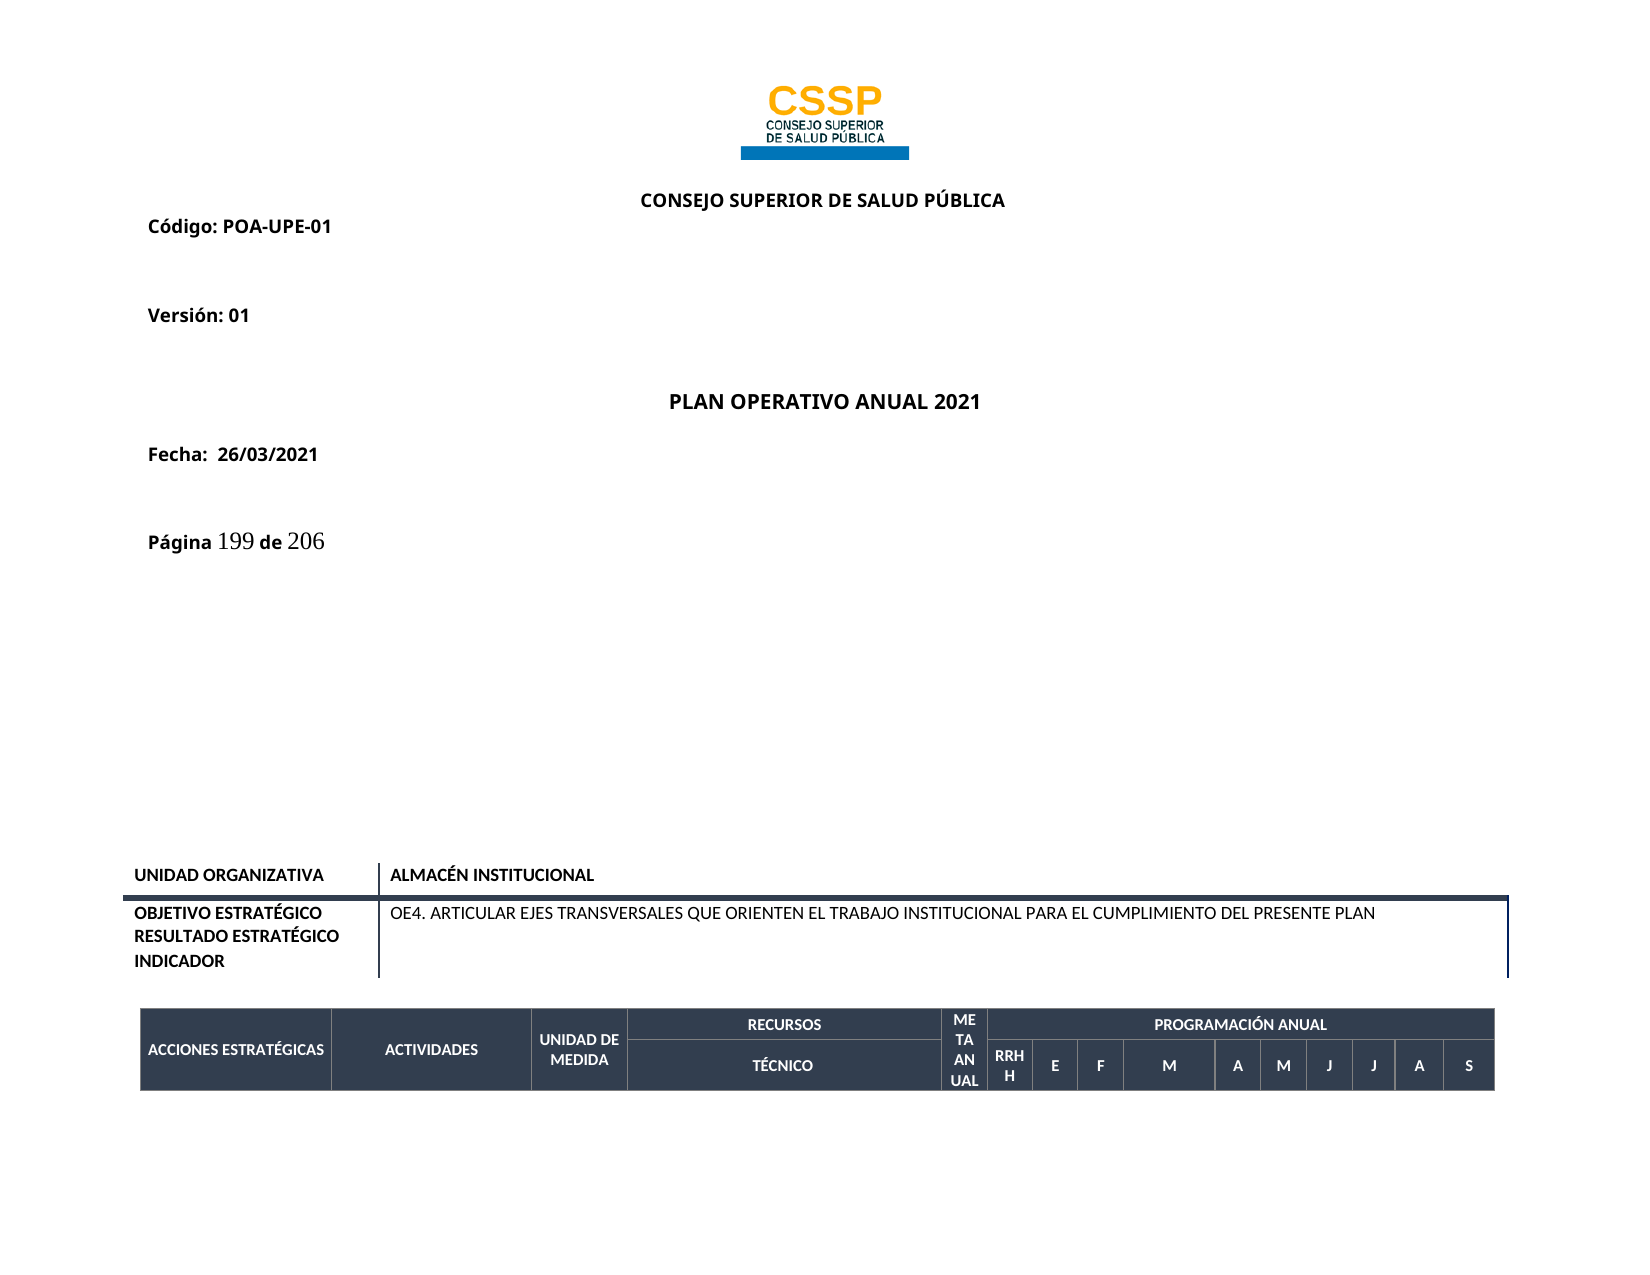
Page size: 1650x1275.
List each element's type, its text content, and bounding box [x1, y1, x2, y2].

table_cell M [1124, 1040, 1214, 1090]
table_cell OBJETIVO ESTRATÉGICO [123, 901, 378, 924]
table_cell [380, 924, 1507, 949]
table_cell OE4. ARTICULAR EJES TRANSVERSALES QUE ORIENTEN EL TRABAJO INSTITUCIONAL PARA EL CUMPLIMIENTO DEL PRESENTE PLAN [380, 901, 1507, 924]
table_header RECURSOS [628, 1009, 941, 1039]
table_cell M [1261, 1040, 1306, 1090]
table_header UNIDAD DE MEDIDA [532, 1009, 627, 1090]
table_cell TÉCNICO [628, 1040, 941, 1090]
table_cell A [1396, 1040, 1443, 1090]
table_cell A [1216, 1040, 1260, 1090]
table_cell RESULTADO ESTRATÉGICO [123, 924, 378, 949]
table_cell [380, 950, 1507, 978]
table_cell RRHH [988, 1040, 1032, 1090]
table_header META ANUAL [942, 1009, 987, 1090]
table_cell S [1444, 1040, 1494, 1090]
table_header ALMACÉN INSTITUCIONAL [380, 863, 1508, 895]
table_header ACCIONES ESTRATÉGICAS [141, 1009, 331, 1090]
table_cell J [1307, 1040, 1352, 1090]
table_header UNIDAD ORGANIZATIVA [123, 863, 378, 895]
table_cell INDICADOR [123, 950, 378, 978]
table_header ACTIVIDADES [332, 1009, 531, 1090]
picture [740, 73, 910, 160]
table_cell J [1353, 1040, 1394, 1090]
table_cell F [1078, 1040, 1123, 1090]
table_header PROGRAMACIÓN ANUAL [988, 1009, 1494, 1039]
table_cell E [1033, 1040, 1077, 1090]
